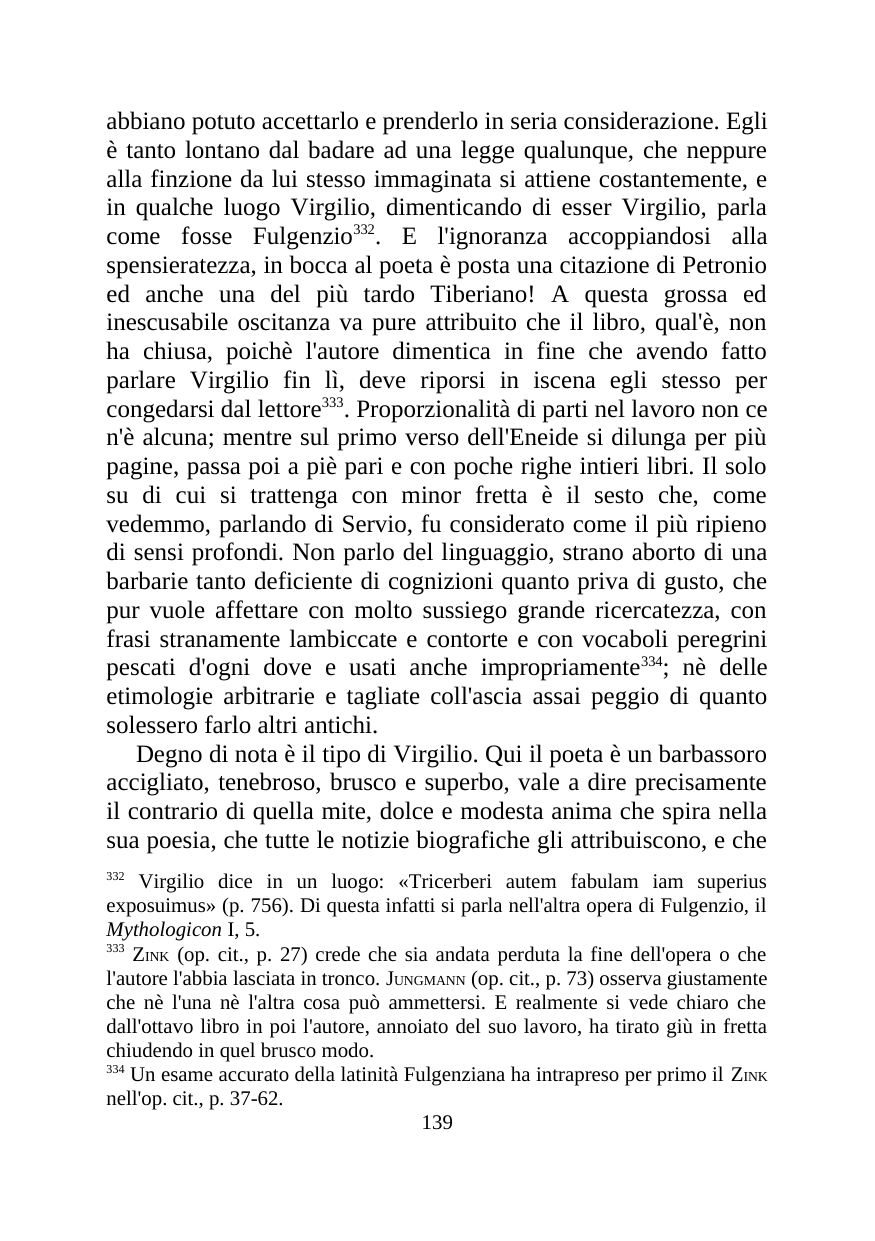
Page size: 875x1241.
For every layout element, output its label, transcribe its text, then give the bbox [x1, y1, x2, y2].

text Zink (op. cit., p. 27) crede che sia andata perduta la fine dell'opera o che l'autore l'abbia lasciata in tronco. Jungmann (op. cit., p. 73) osserva giustamente che nè l'una nè l'altra cosa può ammettersi. E realmente si vede chiaro che dall'ottavo libro in poi l'autore, annoiato del suo lavoro, ha tirato giù in fretta chiudendo in quel brusco modo. [106, 941, 768, 1062]
text abbiano potuto accettarlo e prenderlo in seria considerazione. Egli è tanto lontano dal badare ad una legge qualunque, che neppure alla finzione da lui stesso immaginata si attiene costantemente, e in qualche luogo Virgilio, dimenticando di esser Virgilio, parla come fosse Fulgenzio. E l'ignoranza accoppiandosi alla spensieratezza, in bocca al poeta è posta una citazione di Petronio ed anche una del più tardo Tiberiano! A questa grossa ed inescusabile oscitanza va pure attribuito che il libro, qual'è, non ha chiusa, poichè l'autore dimentica in fine che avendo fatto parlare Virgilio fin lì, deve riporsi in iscena egli stesso per congedarsi dal lettore. Proporzionalità di parti nel lavoro non ce n'è alcuna; mentre sul primo verso dell'Eneide si dilunga per più pagine, passa poi a piè pari e con poche righe intieri libri. Il solo su di cui si trattenga con minor fretta è il sesto che, come vedemmo, parlando di Servio, fu considerato come il più ripieno di sensi profondi. Non parlo del linguaggio, strano aborto di una barbarie tanto deficiente di cognizioni quanto priva di gusto, che pur vuole affettare con molto sussiego grande ricercatezza, con frasi stranamente lambiccate e contorte e con vocaboli peregrini pescati d'ogni dove e usati anche impropriamente; nè delle etimologie arbitrarie e tagliate coll'ascia assai peggio di quanto solessero farlo altri antichi. [106, 106, 768, 739]
text Degno di nota è il tipo di Virgilio. Qui il poeta è un barbassoro accigliato, tenebroso, brusco e superbo, vale a dire precisamente il contrario di quella mite, dolce e modesta anima che spira nella sua poesia, che tutte le notizie biografiche gli attribuiscono, e che [106, 739, 768, 854]
text Un esame accurato della latinità Fulgenziana ha intrapreso per primo il Zink nell'op. cit., p. 37-62. [106, 1062, 768, 1110]
text Virgilio dice in un luogo: «Tricerberi autem fabulam iam superius exposuimus» (p. 756). Di questa infatti si parla nell'altra opera di Fulgenzio, il Mythologicon I, 5. [106, 869, 768, 941]
